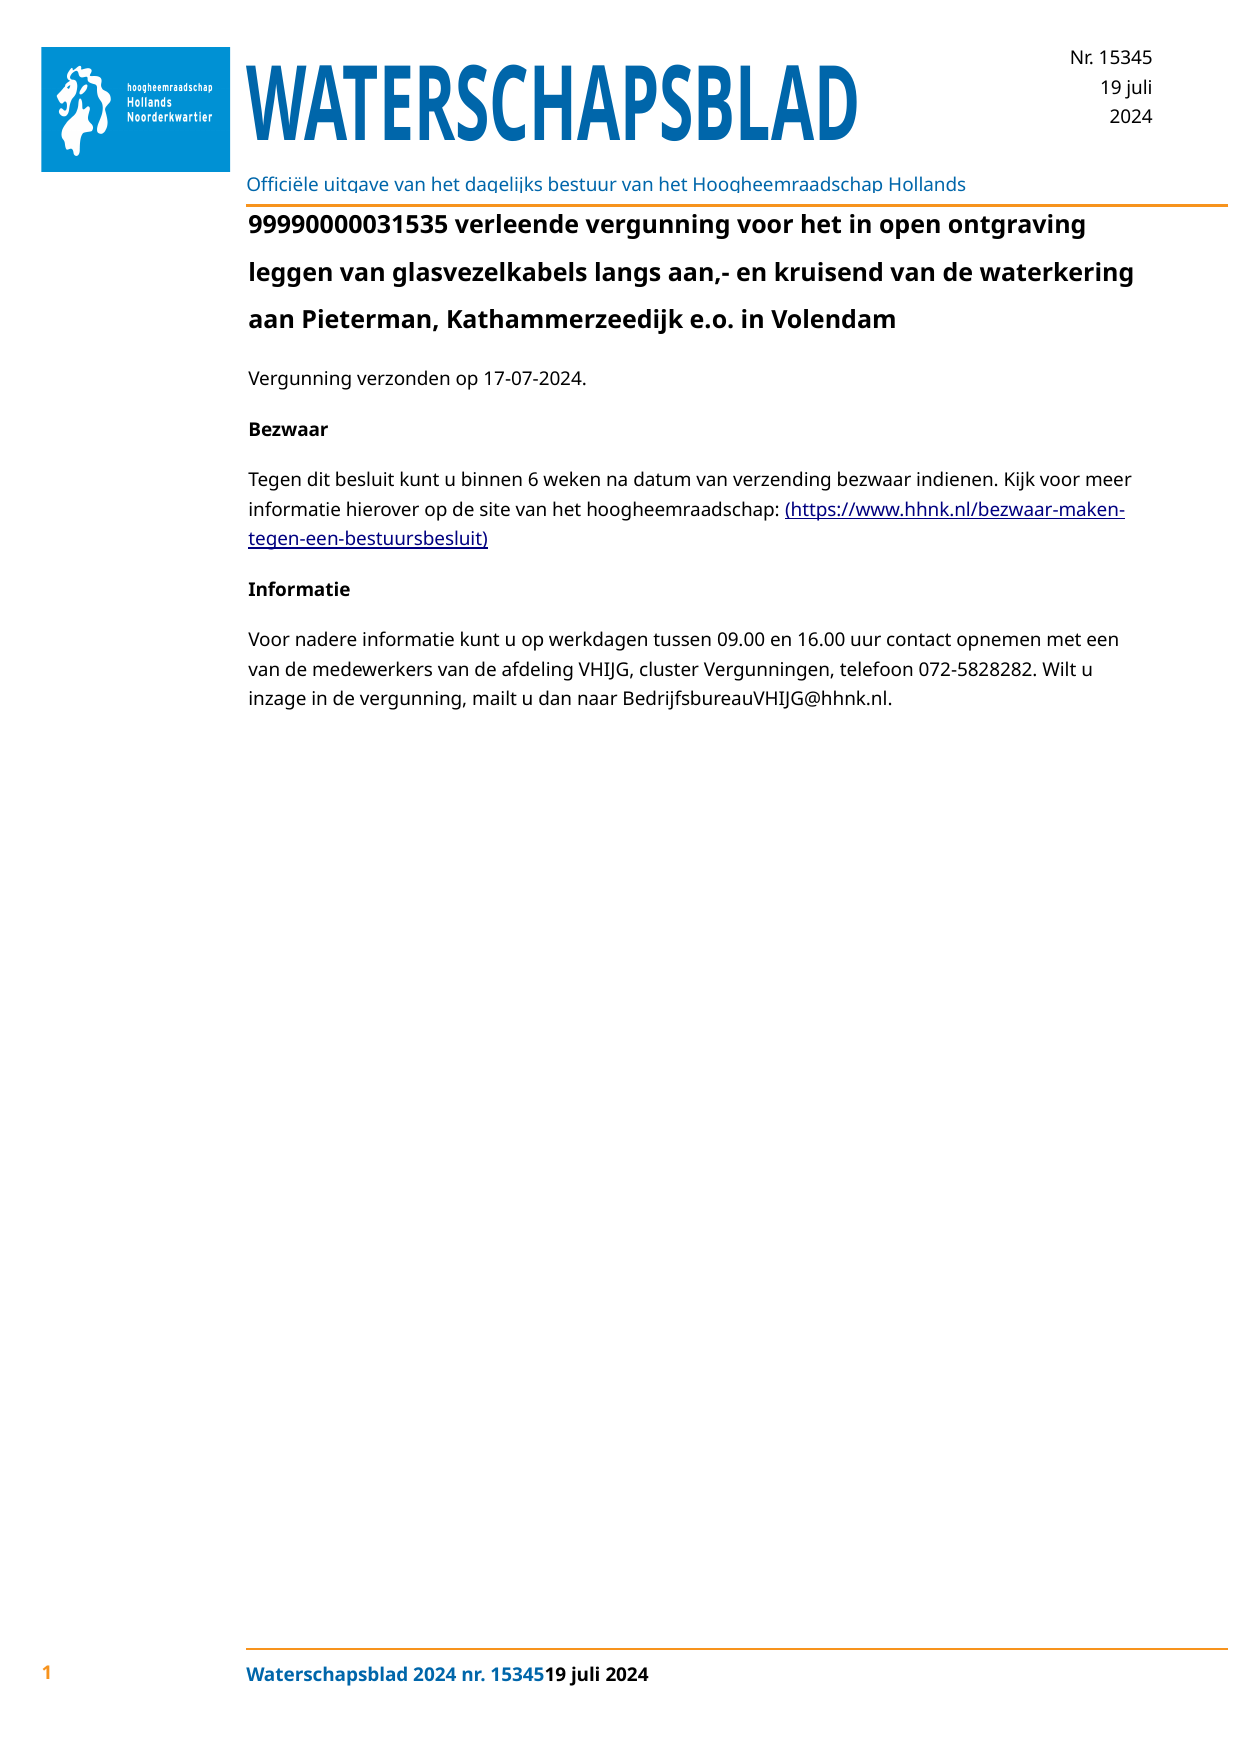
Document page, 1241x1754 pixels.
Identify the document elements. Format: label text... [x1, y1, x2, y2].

picture [128, 113, 133, 121]
picture [128, 98, 133, 106]
text Informatie [248, 576, 1152, 602]
text Voor nadere informatie kunt u op werkdagen tussen 09.00 en 16.00 uur contact opnemen met een van de medewerkers van de afdeling VHIJG, cluster Vergunningen, telefoon 072-5828282. Wilt u inzage in de vergunning, mailt u dan naar BedrijfsbureauVHIJG@hhnk.nl. [248, 626, 1152, 711]
text 99990000031535 verleende vergunning voor het in open ontgraving leggen van glasvezelkabels langs aan,- en kruisend van de waterkering aan Pieterman, Kathammerzeedijk e.o. in Volendam [248, 207, 1152, 336]
picture [68, 69, 73, 79]
picture [58, 80, 77, 116]
picture [62, 100, 92, 155]
picture [80, 86, 87, 93]
text Vergunning verzonden op 17-07-2024. [248, 366, 1152, 391]
text Bezwaar [248, 416, 1152, 442]
picture [76, 67, 110, 133]
text Tegen dit besluit kunt u binnen 6 weken na datum van verzending bezwaar indienen. Kijk voor meer informatie hierover op de site van het hoogheemraadschap: (https://www.hhnk.nl/bezwaar-maken-tegen-een-bestuursbesluit) [248, 466, 1152, 551]
